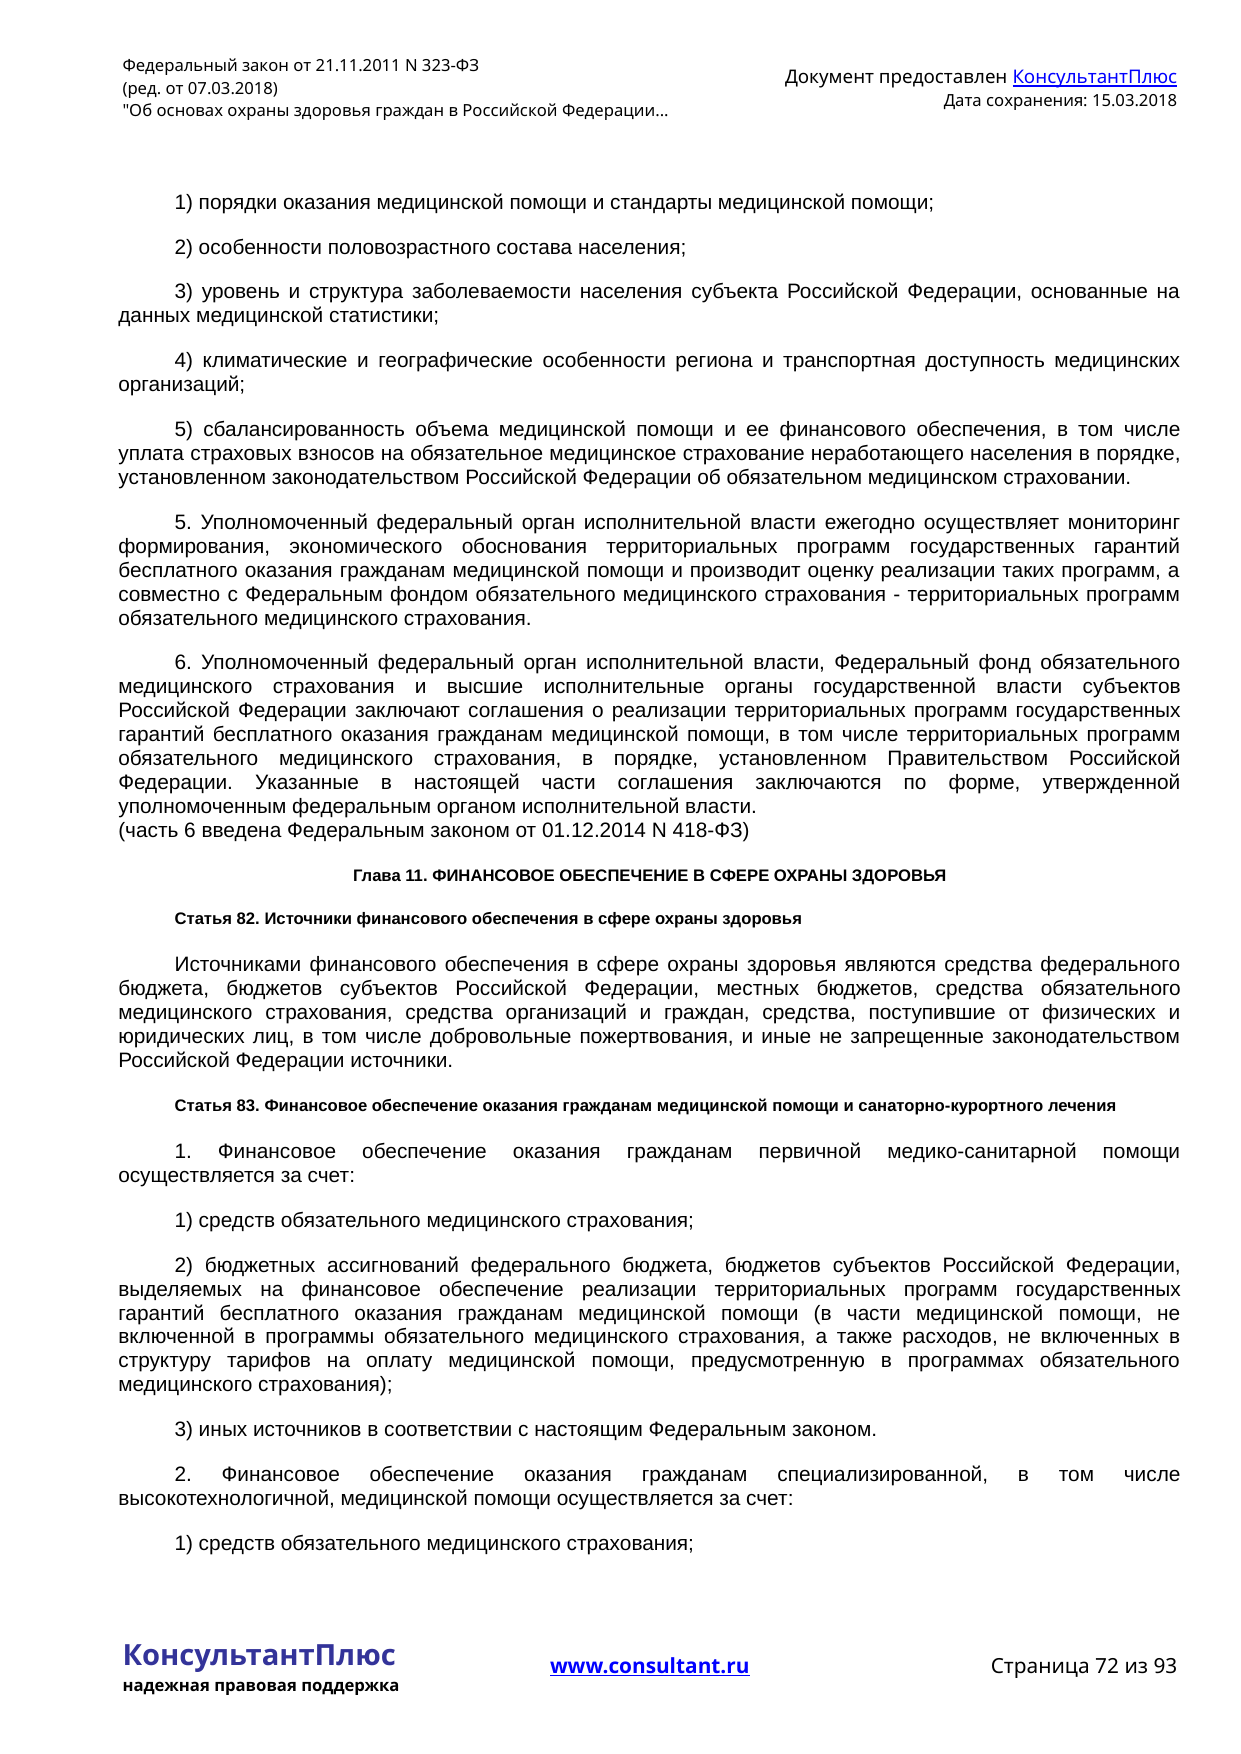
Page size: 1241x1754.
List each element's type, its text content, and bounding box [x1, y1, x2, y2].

title Статья 83. Финансовое обеспечение оказания гражданам медицинской помощи и санаторно-курортного лечения [118, 1096, 1181, 1115]
text 6. Уполномоченный федеральный орган исполнительной власти, Федеральный фонд обязательного медицинского страхования и высшие исполнительные органы государственной власти субъектов Российской Федерации заключают соглашения о реализации территориальных программ государственных гарантий бесплатного оказания гражданам медицинской помощи, в том числе территориальных программ обязательного медицинского страхования, в порядке, установленном Правительством Российской Федерации. Указанные в настоящей части соглашения заключаются по форме, утвержденной уполномоченным федеральным органом исполнительной власти. [118, 650, 1181, 818]
text (часть 6 введена Федеральным законом от 01.12.2014 N 418-ФЗ) [118, 818, 1181, 842]
text 5) сбалансированность объема медицинской помощи и ее финансового обеспечения, в том числе уплата страховых взносов на обязательное медицинское страхование неработающего населения в порядке, установленном законодательством Российской Федерации об обязательном медицинском страховании. [118, 417, 1181, 489]
text 3) иных источников в соответствии с настоящим Федеральным законом. [118, 1417, 1181, 1441]
text 4) климатические и географические особенности региона и транспортная доступность медицинских организаций; [118, 348, 1181, 396]
title Статья 82. Источники финансового обеспечения в сфере охраны здоровья [118, 909, 1181, 928]
text 5. Уполномоченный федеральный орган исполнительной власти ежегодно осуществляет мониторинг формирования, экономического обоснования территориальных программ государственных гарантий бесплатного оказания гражданам медицинской помощи и производит оценку реализации таких программ, а совместно с Федеральным фондом обязательного медицинского страхования - территориальных программ обязательного медицинского страхования. [118, 509, 1181, 629]
text Источниками финансового обеспечения в сфере охраны здоровья являются средства федерального бюджета, бюджетов субъектов Российской Федерации, местных бюджетов, средства обязательного медицинского страхования, средства организаций и граждан, средства, поступившие от физических и юридических лиц, в том числе добровольные пожертвования, и иные не запрещенные законодательством Российской Федерации источники. [118, 952, 1181, 1072]
title Глава 11. ФИНАНСОВОЕ ОБЕСПЕЧЕНИЕ В СФЕРЕ ОХРАНЫ ЗДОРОВЬЯ [118, 866, 1181, 885]
text 2) особенности половозрастного состава населения; [118, 234, 1181, 258]
text 3) уровень и структура заболеваемости населения субъекта Российской Федерации, основанные на данных медицинской статистики; [118, 279, 1181, 327]
text 2. Финансовое обеспечение оказания гражданам специализированной, в том числе высокотехнологичной, медицинской помощи осуществляется за счет: [118, 1462, 1181, 1510]
text 2) бюджетных ассигнований федерального бюджета, бюджетов субъектов Российской Федерации, выделяемых на финансовое обеспечение реализации территориальных программ государственных гарантий бесплатного оказания гражданам медицинской помощи (в части медицинской помощи, не включенной в программы обязательного медицинского страхования, а также расходов, не включенных в структуру тарифов на оплату медицинской помощи, предусмотренную в программах обязательного медицинского страхования); [118, 1252, 1181, 1396]
text 1) средств обязательного медицинского страхования; [118, 1208, 1181, 1232]
text 1) порядки оказания медицинской помощи и стандарты медицинской помощи; [118, 190, 1181, 214]
text 1) средств обязательного медицинского страхования; [118, 1531, 1181, 1554]
text 1. Финансовое обеспечение оказания гражданам первичной медико-санитарной помощи осуществляется за счет: [118, 1139, 1181, 1187]
